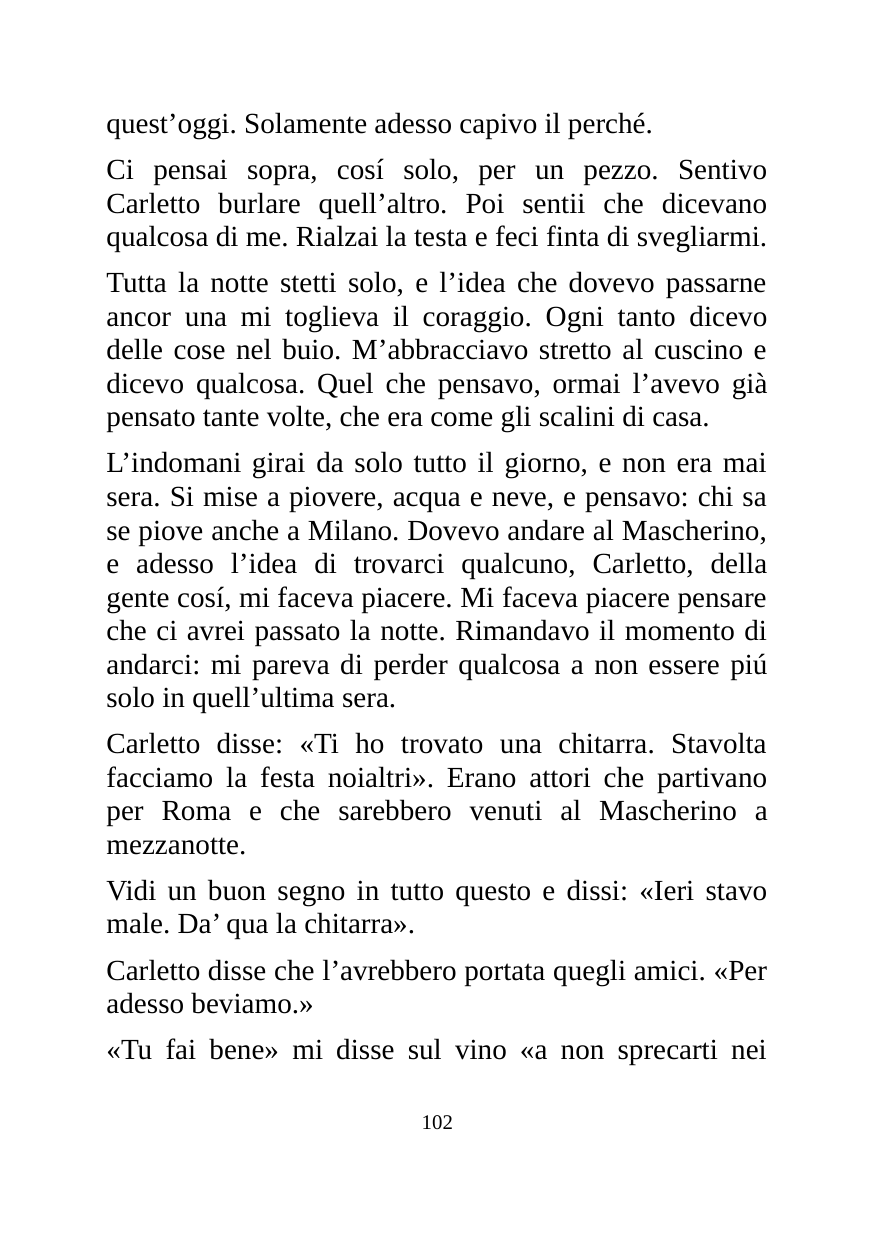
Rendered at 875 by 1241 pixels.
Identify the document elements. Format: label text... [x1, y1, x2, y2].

text Carletto disse che l’avrebbero portata quegli amici. «Per adesso beviamo.» [106, 953, 768, 1020]
text Ci pensai sopra, cosí solo, per un pezzo. Sentivo Carletto burlare quell’altro. Poi sentii che dicevano qualcosa di me. Rialzai la testa e feci finta di svegliarmi. [106, 152, 768, 253]
text L’indomani girai da solo tutto il giorno, e non era mai sera. Si mise a piovere, acqua e neve, e pensavo: chi sa se piove anche a Milano. Dovevo andare al Mascherino, e adesso l’idea di trovarci qualcuno, Carletto, della gente cosí, mi faceva piacere. Mi faceva piacere pensare che ci avrei passato la notte. Rimandavo il momento di andarci: mi pareva di perder qualcosa a non essere piú solo in quell’ultima sera. [106, 446, 768, 714]
text Tutta la notte stetti solo, e l’idea che dovevo passarne ancor una mi toglieva il coraggio. Ogni tanto dicevo delle cose nel buio. M’abbracciavo stretto al cuscino e dicevo qualcosa. Quel che pensavo, ormai l’avevo già pensato tante volte, che era come gli scalini di casa. [106, 265, 768, 433]
text «Tu fai bene» mi disse sul vino «a non sprecarti nei [106, 1032, 768, 1066]
text Carletto disse: «Ti ho trovato una chitarra. Stavolta facciamo la festa noialtri». Erano attori che partivano per Roma e che sarebbero venuti al Mascherino a mezzanotte. [106, 726, 768, 861]
text Vidi un buon segno in tutto questo e dissi: «Ieri stavo male. Da’ qua la chitarra». [106, 873, 768, 940]
text quest’oggi. Solamente adesso capivo il perché. [106, 106, 768, 140]
